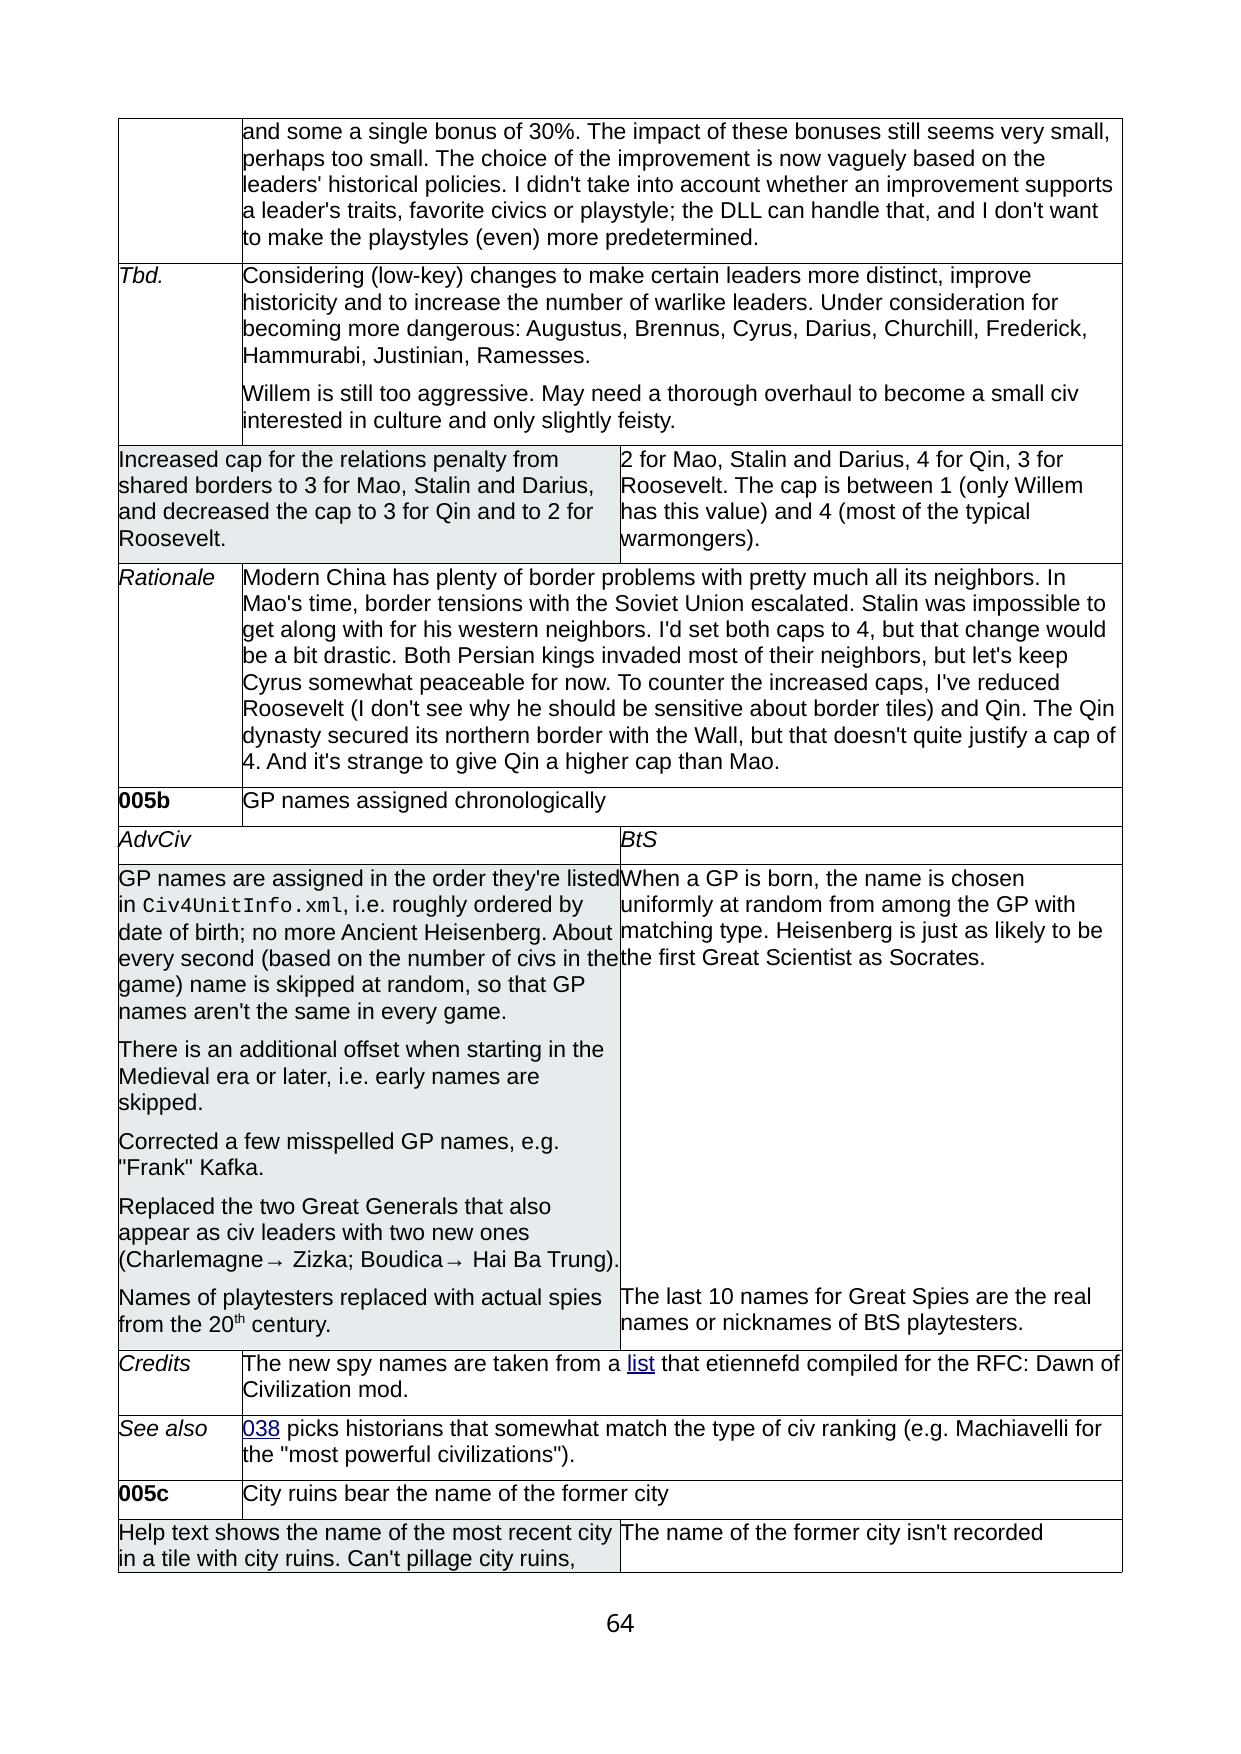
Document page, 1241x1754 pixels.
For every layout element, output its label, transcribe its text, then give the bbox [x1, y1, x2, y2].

table_cell Credits [119, 1351, 242, 1415]
table_cell City ruins bear the name of the former city [243, 1481, 1122, 1519]
table_cell The new spy names are taken from a list that etiennefd compiled for the RFC: Dawn of Civilization mod. [243, 1351, 1122, 1415]
table_cell 005b [119, 788, 242, 826]
table_cell [119, 119, 242, 262]
table_cell Help text shows the name of the most recent city in a tile with city ruins. Can't pillage city ruins, [119, 1520, 620, 1572]
table_cell Modern China has plenty of border problems with pretty much all its neighbors. In Mao's time, border tensions with the Soviet Union escalated. Stalin was impossible to get along with for his western neighbors. I'd set both caps to 4, but that change would be a bit drastic. Both Persian kings invaded most of their neighbors, but let's keep Cyrus somewhat peaceable for now. To counter the increased caps, I've reduced Roosevelt (I don't see why he should be sensitive about border tiles) and Qin. The Qin dynasty secured its northern border with the Wall, but that doesn't quite justify a cap of 4. And it's strange to give Qin a higher cap than Mao. [243, 564, 1122, 787]
table_cell AdvCiv [119, 827, 620, 864]
table_cell BtS [621, 827, 1122, 864]
table_cell Increased cap for the relations penalty from shared borders to 3 for Mao, Stalin and Darius, and decreased the cap to 3 for Qin and to 2 for Roosevelt. [119, 446, 620, 563]
table_cell When a GP is born, the name is chosen uniformly at random from among the GP with matching type. Heisenberg is just as likely to be the first Great Scientist as Socrates. The last 10 names for Great Spies are the real names or nicknames of BtS playtesters. [621, 865, 1122, 1349]
table_cell Rationale [119, 564, 242, 787]
table_cell Considering (low-key) changes to make certain leaders more distinct, improve historicity and to increase the number of warlike leaders. Under consideration for becoming more dangerous: Augustus, Brennus, Cyrus, Darius, Churchill, Frederick, Hammurabi, Justinian, Ramesses. Willem is still too aggressive. May need a thorough overhaul to become a small civ interested in culture and only slightly feisty. [243, 264, 1122, 445]
table_cell See also [119, 1416, 242, 1480]
table_cell and some a single bonus of 30%. The impact of these bonuses still seems very small, perhaps too small. The choice of the improvement is now vaguely based on the leaders' historical policies. I didn't take into account whether an improvement supports a leader's traits, favorite civics or playstyle; the DLL can handle that, and I don't want to make the playstyles (even) more predetermined. [243, 119, 1122, 262]
table_cell 005c [119, 1481, 242, 1519]
table_cell 2 for Mao, Stalin and Darius, 4 for Qin, 3 for Roosevelt. The cap is between 1 (only Willem has this value) and 4 (most of the typical warmongers). [621, 446, 1122, 563]
table_cell GP names are assigned in the order they're listed in Civ4UnitInfo.xml, i.e. roughly ordered by date of birth; no more Ancient Heisenberg. About every second (based on the number of civs in the game) name is skipped at random, so that GP names aren't the same in every game. There is an additional offset when starting in the Medieval era or later, i.e. early names are skipped. Corrected a few misspelled GP names, e.g. "Frank" Kafka. Replaced the two Great Generals that also appear as civ leaders with two new ones (Charlemagne→ Zizka; Boudica→ Hai Ba Trung). Names of playtesters replaced with actual spies from the 20th century. [119, 865, 620, 1349]
table_cell GP names assigned chronologically [243, 788, 1122, 826]
table_cell Tbd. [119, 264, 242, 445]
table_cell 038 picks historians that somewhat match the type of civ ranking (e.g. Machiavelli for the "most powerful civilizations"). [243, 1416, 1122, 1480]
table_cell The name of the former city isn't recorded [621, 1520, 1122, 1572]
